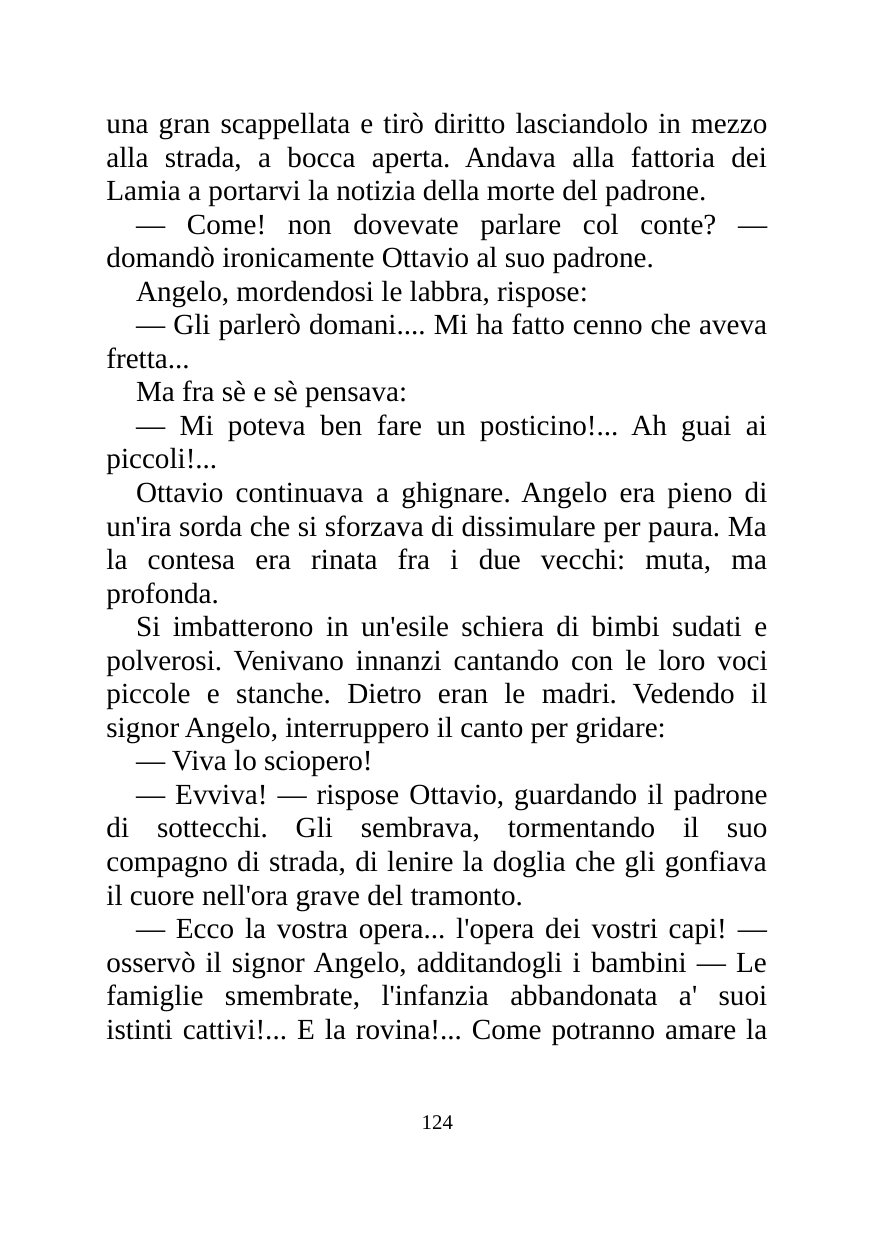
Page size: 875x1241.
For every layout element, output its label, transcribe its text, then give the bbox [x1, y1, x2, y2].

text Angelo, mordendosi le labbra, rispose: [106, 274, 768, 307]
text Ma fra sè e sè pensava: [106, 374, 768, 408]
text — Come! non dovevate parlare col conte? — domandò ironicamente Ottavio al suo padrone. [106, 207, 768, 274]
text — Mi poteva ben fare un posticino!... Ah guai ai piccoli!... [106, 408, 768, 475]
text — Gli parlerò domani.... Mi ha fatto cenno che aveva fretta... [106, 307, 768, 374]
text — Evviva! — rispose Ottavio, guardando il padrone di sottecchi. Gli sembrava, tormentando il suo compagno di strada, di lenire la doglia che gli gonfiava il cuore nell'ora grave del tramonto. [106, 777, 768, 911]
text — Viva lo sciopero! [106, 743, 768, 777]
text Si imbatterono in un'esile schiera di bimbi sudati e polverosi. Venivano innanzi cantando con le loro voci piccole e stanche. Dietro eran le madri. Vedendo il signor Angelo, interruppero il canto per gridare: [106, 609, 768, 743]
text Ottavio continuava a ghignare. Angelo era pieno di un'ira sorda che si sforzava di dissimulare per paura. Ma la contesa era rinata fra i due vecchi: muta, ma profonda. [106, 475, 768, 609]
text una gran scappellata e tirò diritto lasciandolo in mezzo alla strada, a bocca aperta. Andava alla fattoria dei Lamia a portarvi la notizia della morte del padrone. [106, 106, 768, 207]
text — Ecco la vostra opera... l'opera dei vostri capi! — osservò il signor Angelo, additandogli i bambini — Le famiglie smembrate, l'infanzia abbandonata a' suoi istinti cattivi!... E la rovina!... Come potranno amare la [106, 911, 768, 1045]
